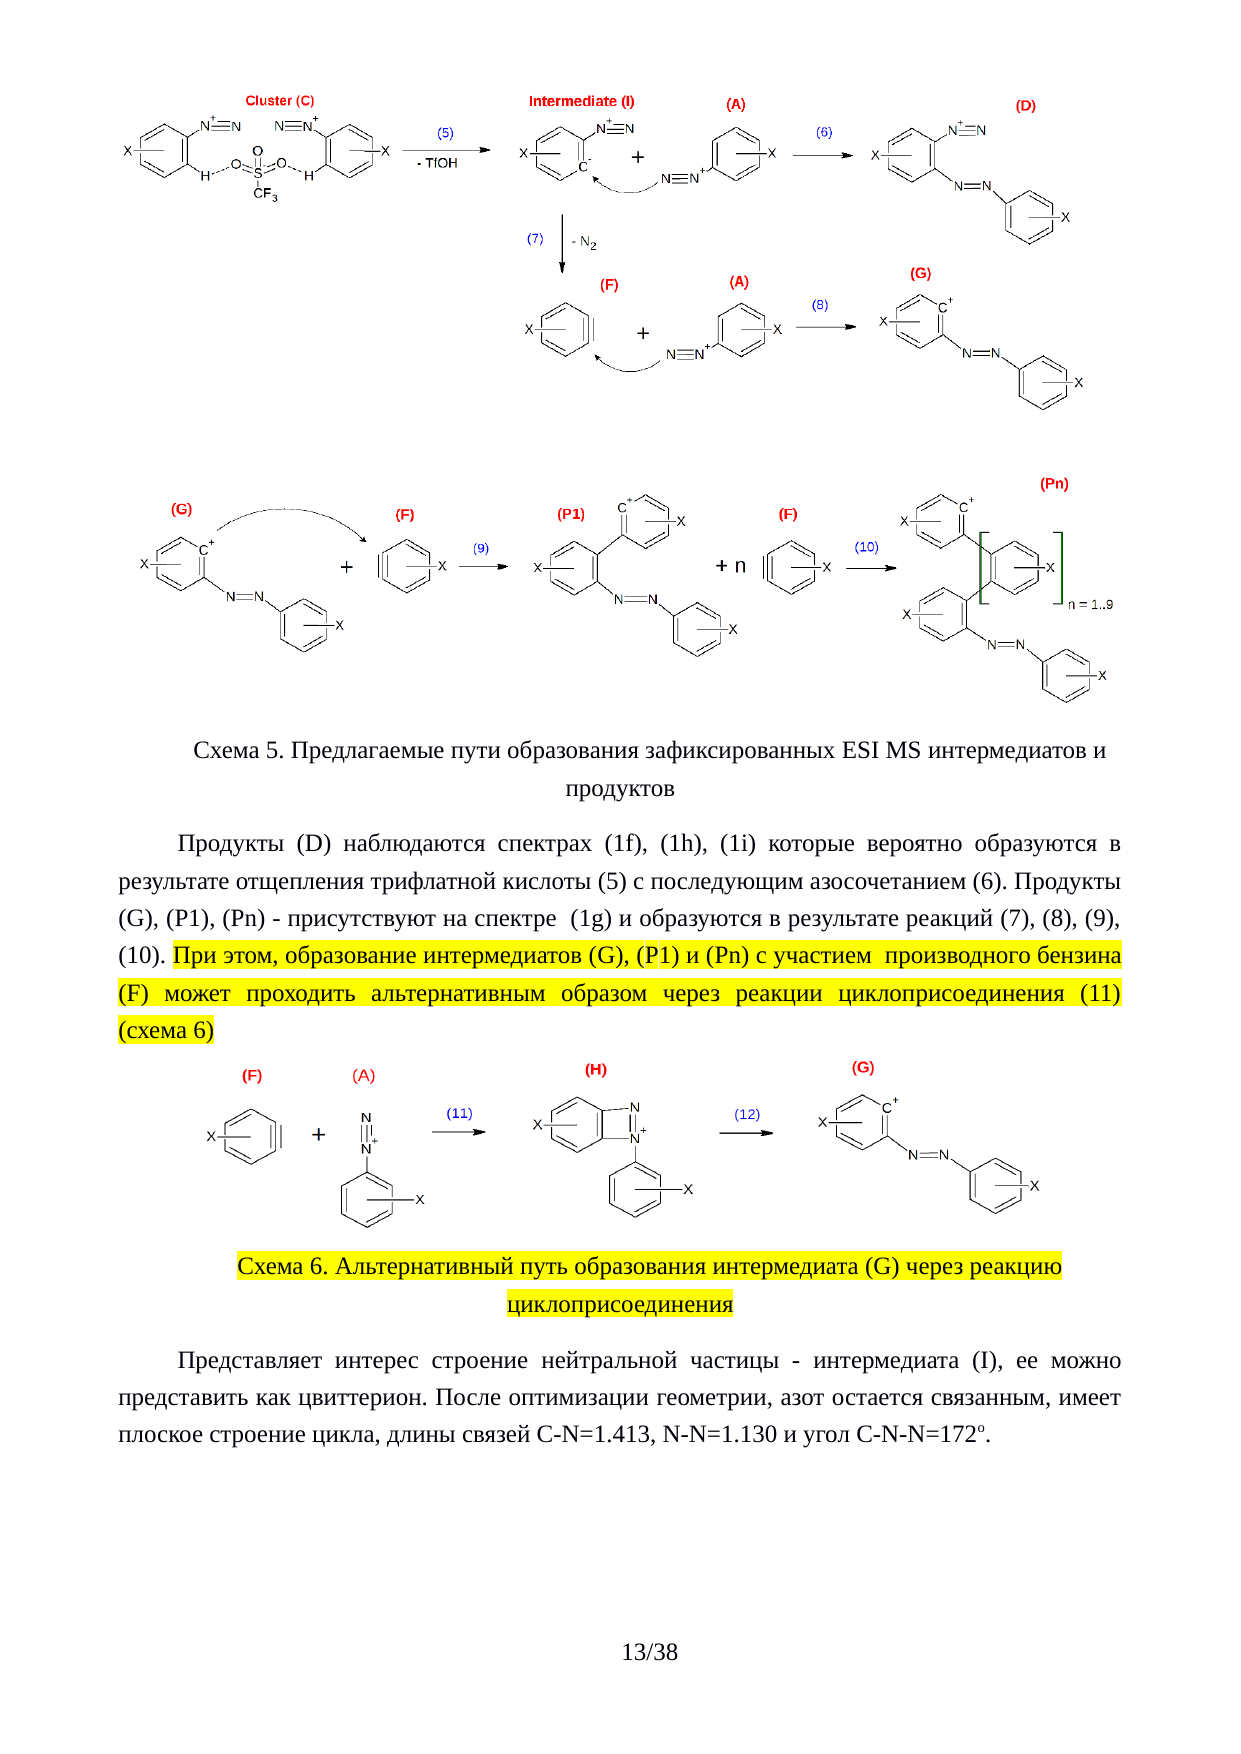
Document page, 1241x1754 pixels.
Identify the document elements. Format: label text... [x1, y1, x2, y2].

text Представляет интерес строение нейтральной частицы - интермедиата (I), ее можно представить как цвиттерион. После оптимизации геометрии, азот остается связанным, имеет плоское строение цикла, длины связей C-N=1.413, N-N=1.130 и угол C-N-N=172o. [118, 1345, 1122, 1448]
picture [194, 1052, 1046, 1243]
text Продукты (D) наблюдаются спектрах (1f), (1h), (1i) которые вероятно образуются в результате отщепления трифлатной кислоты (5) с последующим азосочетанием (6). Продукты (G), (P1), (Pn) - присутствуют на спектре (1g) и образуются в результате реакций (7), (8), (9), (10). При этом, образование интермедиатов (G), (P1) и (Pn) с участием производного бензина (F) может проходить альтернативным образом через реакции циклоприсоединения (11) (схема 6) [118, 828, 1122, 1044]
picture [118, 88, 1123, 709]
text Схема 6. Альтернативный путь образования интермедиата (G) через реакцию циклоприсоединения [118, 1251, 1122, 1317]
text Схема 5. Предлагаемые пути образования зафиксированных ESI MS интермедиатов и продуктов [118, 735, 1122, 801]
